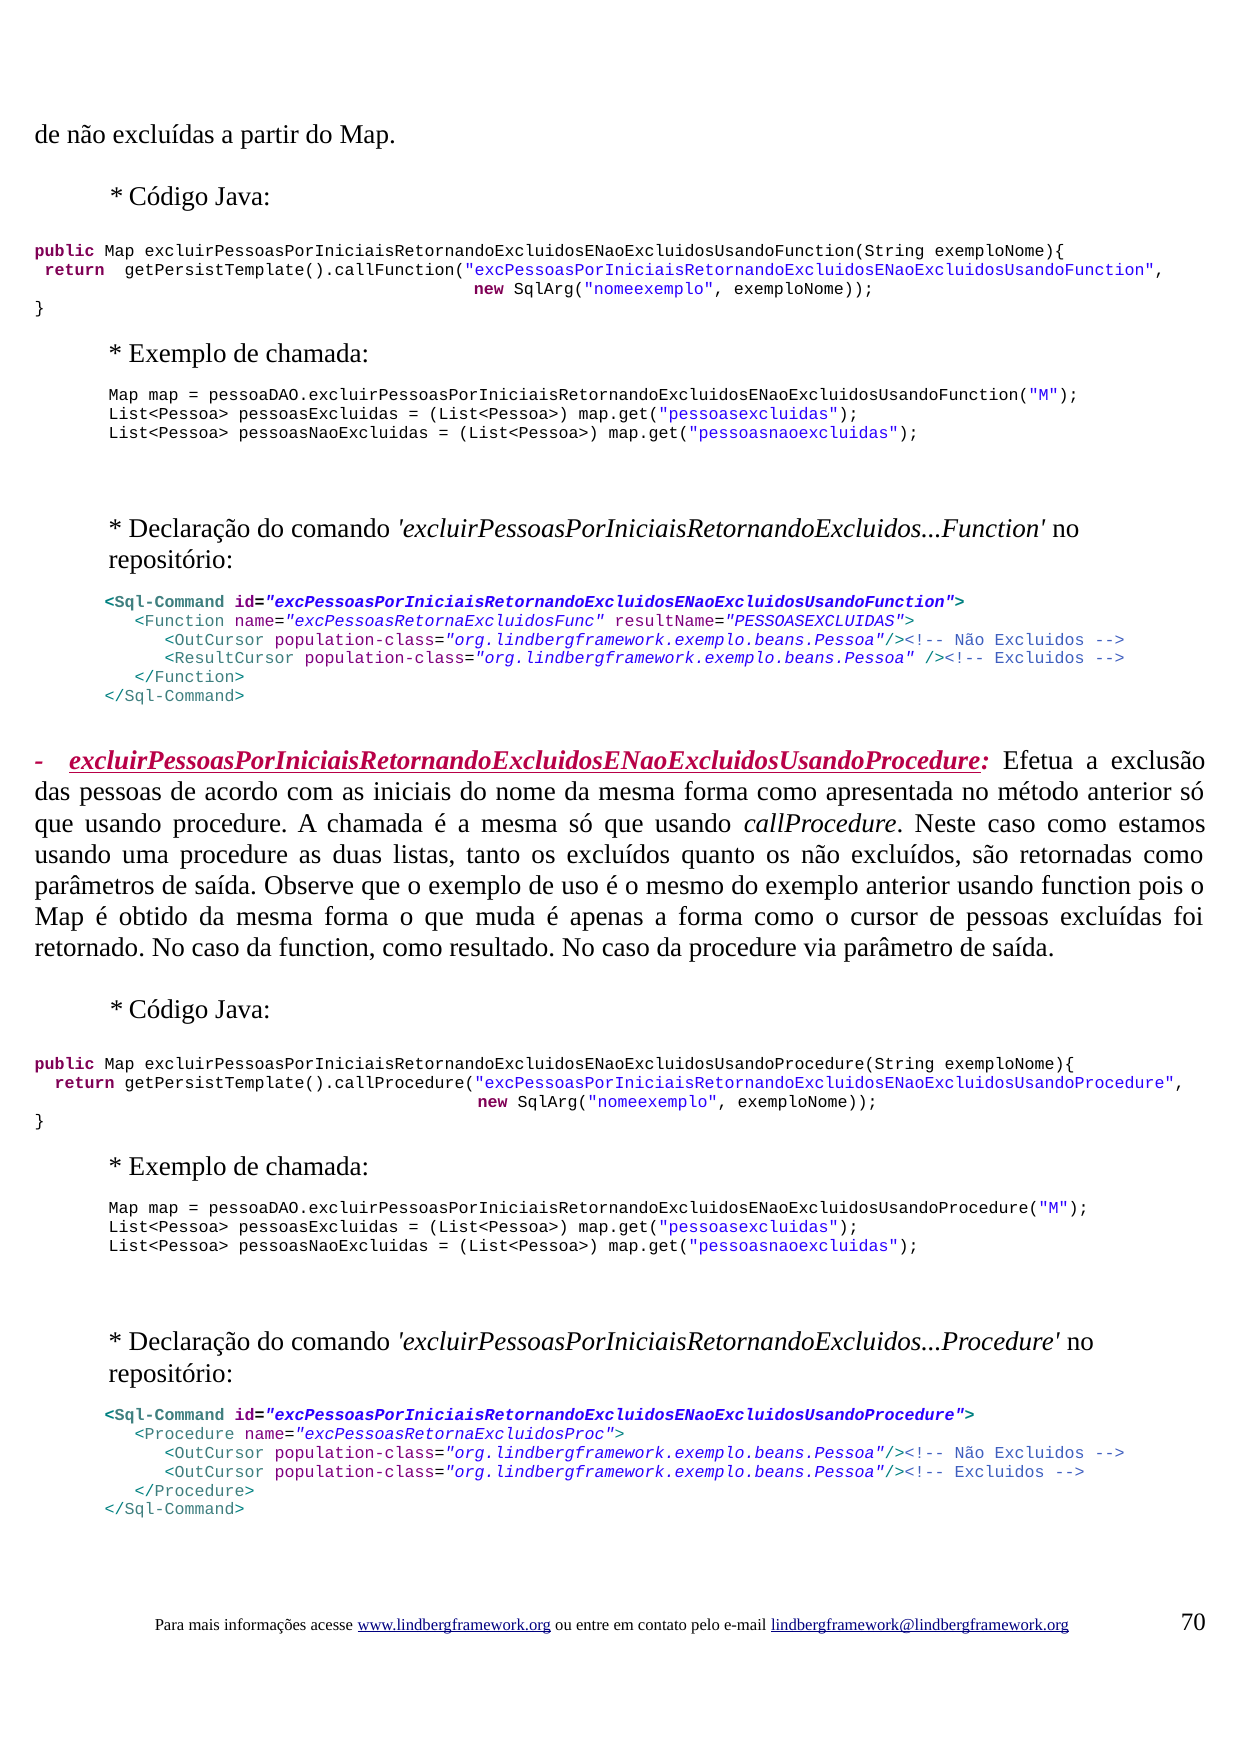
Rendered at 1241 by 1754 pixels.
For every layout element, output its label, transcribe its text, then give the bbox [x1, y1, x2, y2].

text * Código Java: [34, 180, 1206, 212]
text Map map = pessoaDAO.excluirPessoasPorIniciaisRetornandoExcluidosENaoExcluidosUsandoProcedure("M"); [34, 1200, 1206, 1219]
text } [34, 1112, 1206, 1131]
text } [34, 299, 1206, 318]
text return getPersistTemplate().callFunction("excPessoasPorIniciaisRetornandoExcluidosENaoExcluidosUsandoFunction", [34, 262, 1206, 280]
text - excluirPessoasPorIniciaisRetornandoExcluidosENaoExcluidosUsandoProcedure: Efetua a exclusão das pessoas de acordo com as iniciais do nome da mesma forma como apresentada no método anterior só que usando procedure. A chamada é a mesma só que usando callProcedure. Neste caso como estamos usando uma procedure as duas listas, tanto os excluídos quanto os não excluídos, são retornadas como parâmetros de saída. Observe que o exemplo de uso é o mesmo do exemplo anterior usando function pois o Map é obtido da mesma forma o que muda é apenas a forma como o cursor de pessoas excluídas foi retornado. No caso da function, como resultado. No caso da procedure via parâmetro de saída. [34, 744, 1206, 962]
text </Sql-Command> [34, 688, 1206, 707]
text <Function name="excPessoasRetornaExcluidosFunc" resultName="PESSOASEXCLUIDAS"> [34, 612, 1206, 631]
text new SqlArg("nomeexemplo", exemploNome)); [34, 1093, 1206, 1112]
text return getPersistTemplate().callProcedure("excPessoasPorIniciaisRetornandoExcluidosENaoExcluidosUsandoProcedure", [34, 1075, 1206, 1093]
text <Sql-Command id="excPessoasPorIniciaisRetornandoExcluidosENaoExcluidosUsandoProcedure"> [34, 1407, 1206, 1426]
text </Function> [34, 669, 1206, 688]
text * Declaração do comando 'excluirPessoasPorIniciaisRetornandoExcluidos...Function' no repositório: [34, 512, 1206, 575]
text <ResultCursor population-class="org.lindbergframework.exemplo.beans.Pessoa" /><!-- Excluidos --> [34, 650, 1206, 669]
text Map map = pessoaDAO.excluirPessoasPorIniciaisRetornandoExcluidosENaoExcluidosUsandoFunction("M"); [34, 387, 1206, 406]
text * Exemplo de chamada: [34, 1150, 1206, 1181]
text </Sql-Command> [34, 1501, 1206, 1520]
text <OutCursor population-class="org.lindbergframework.exemplo.beans.Pessoa"/><!-- Excluidos --> [34, 1463, 1206, 1482]
text public Map excluirPessoasPorIniciaisRetornandoExcluidosENaoExcluidosUsandoFunction(String exemploNome){ [34, 243, 1206, 262]
text de não excluídas a partir do Map. [34, 118, 1206, 149]
text List<Pessoa> pessoasNaoExcluidas = (List<Pessoa>) map.get("pessoasnaoexcluidas"); [34, 1238, 1206, 1257]
text </Procedure> [34, 1482, 1206, 1501]
text public Map excluirPessoasPorIniciaisRetornandoExcluidosENaoExcluidosUsandoProcedure(String exemploNome){ [34, 1056, 1206, 1075]
text <OutCursor population-class="org.lindbergframework.exemplo.beans.Pessoa"/><!-- Não Excluidos --> [34, 1444, 1206, 1463]
text List<Pessoa> pessoasNaoExcluidas = (List<Pessoa>) map.get("pessoasnaoexcluidas"); [34, 425, 1206, 443]
text <Sql-Command id="excPessoasPorIniciaisRetornandoExcluidosENaoExcluidosUsandoFunction"> [34, 593, 1206, 612]
text * Exemplo de chamada: [34, 337, 1206, 368]
text <OutCursor population-class="org.lindbergframework.exemplo.beans.Pessoa"/><!-- Não Excluidos --> [34, 631, 1206, 650]
text List<Pessoa> pessoasExcluidas = (List<Pessoa>) map.get("pessoasexcluidas"); [34, 1219, 1206, 1238]
text * Declaração do comando 'excluirPessoasPorIniciaisRetornandoExcluidos...Procedure' no repositório: [34, 1326, 1206, 1388]
text List<Pessoa> pessoasExcluidas = (List<Pessoa>) map.get("pessoasexcluidas"); [34, 406, 1206, 425]
text new SqlArg("nomeexemplo", exemploNome)); [34, 280, 1206, 299]
text <Procedure name="excPessoasRetornaExcluidosProc"> [34, 1426, 1206, 1444]
text * Código Java: [34, 993, 1206, 1025]
